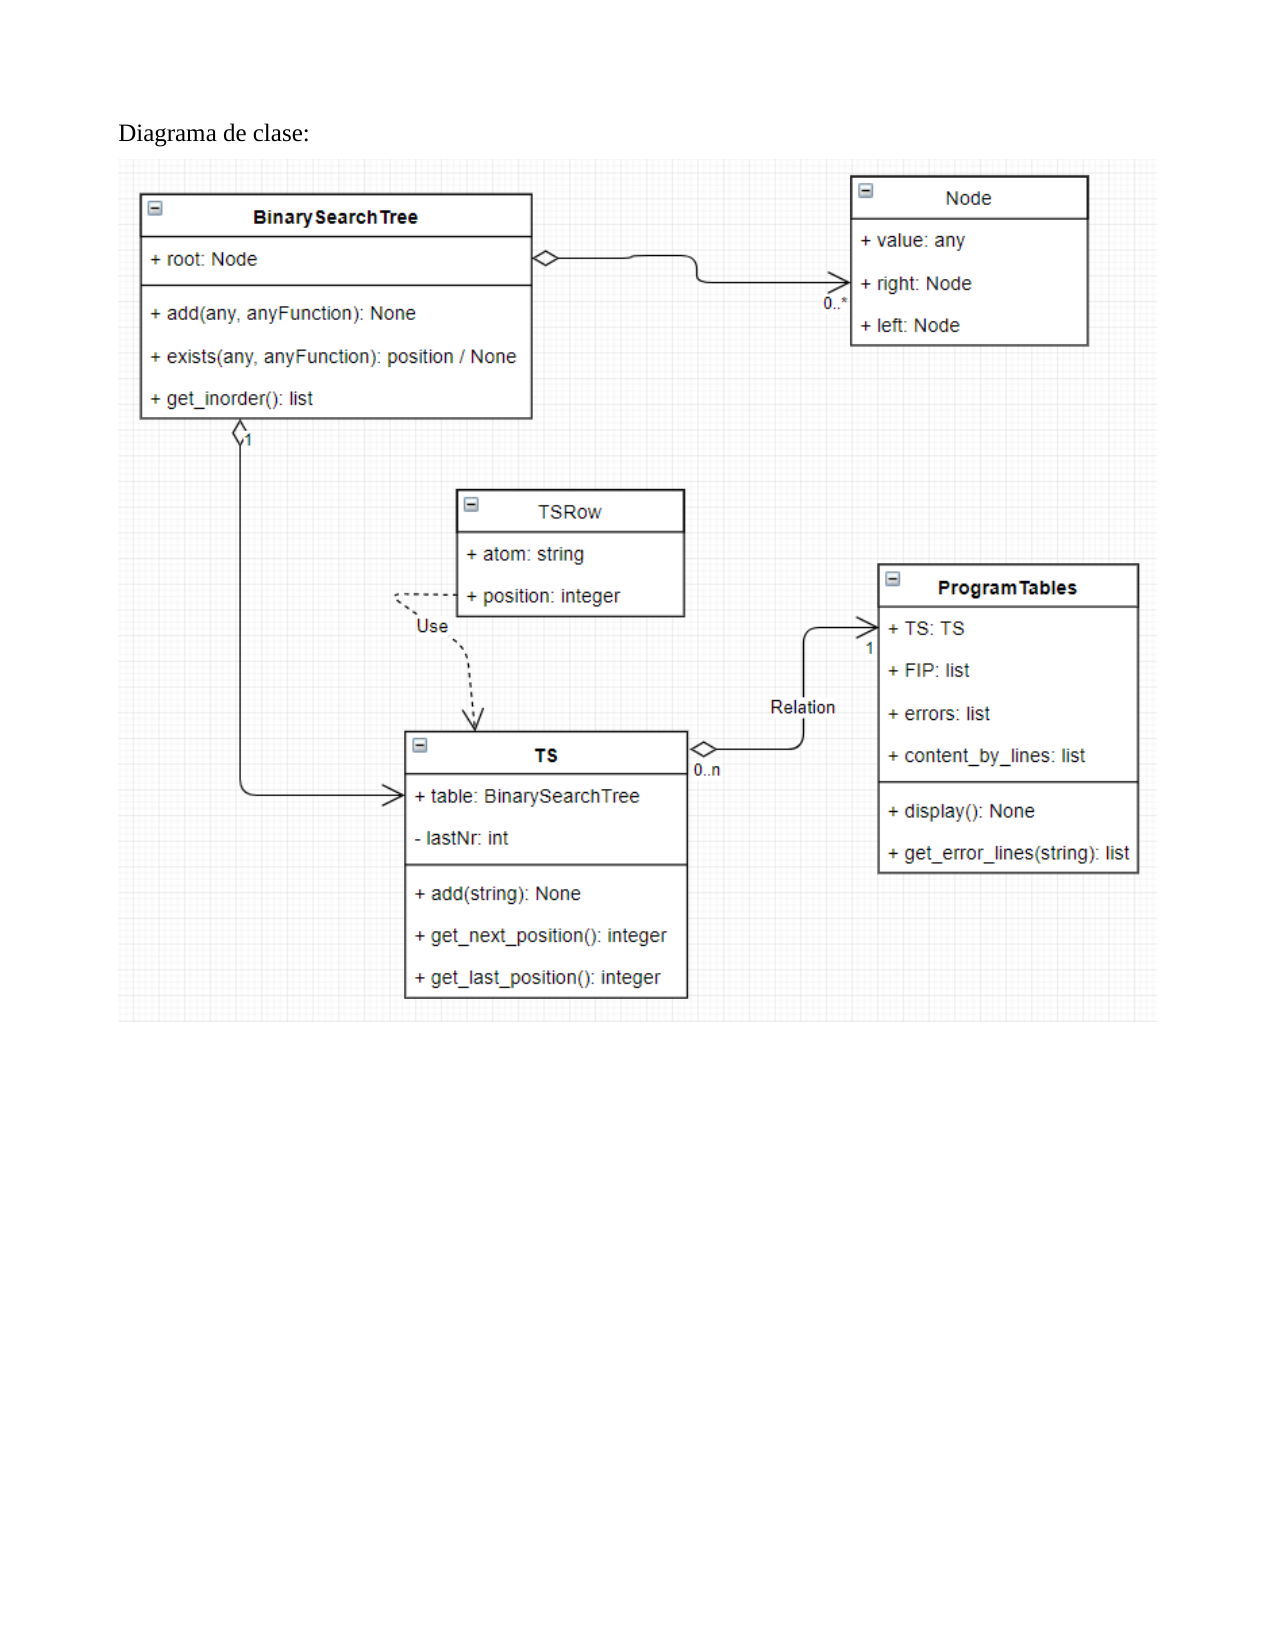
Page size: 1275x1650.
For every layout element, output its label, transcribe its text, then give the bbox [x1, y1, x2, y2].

text Diagrama de clase: [118, 118, 1157, 147]
picture [118, 159, 1157, 1022]
